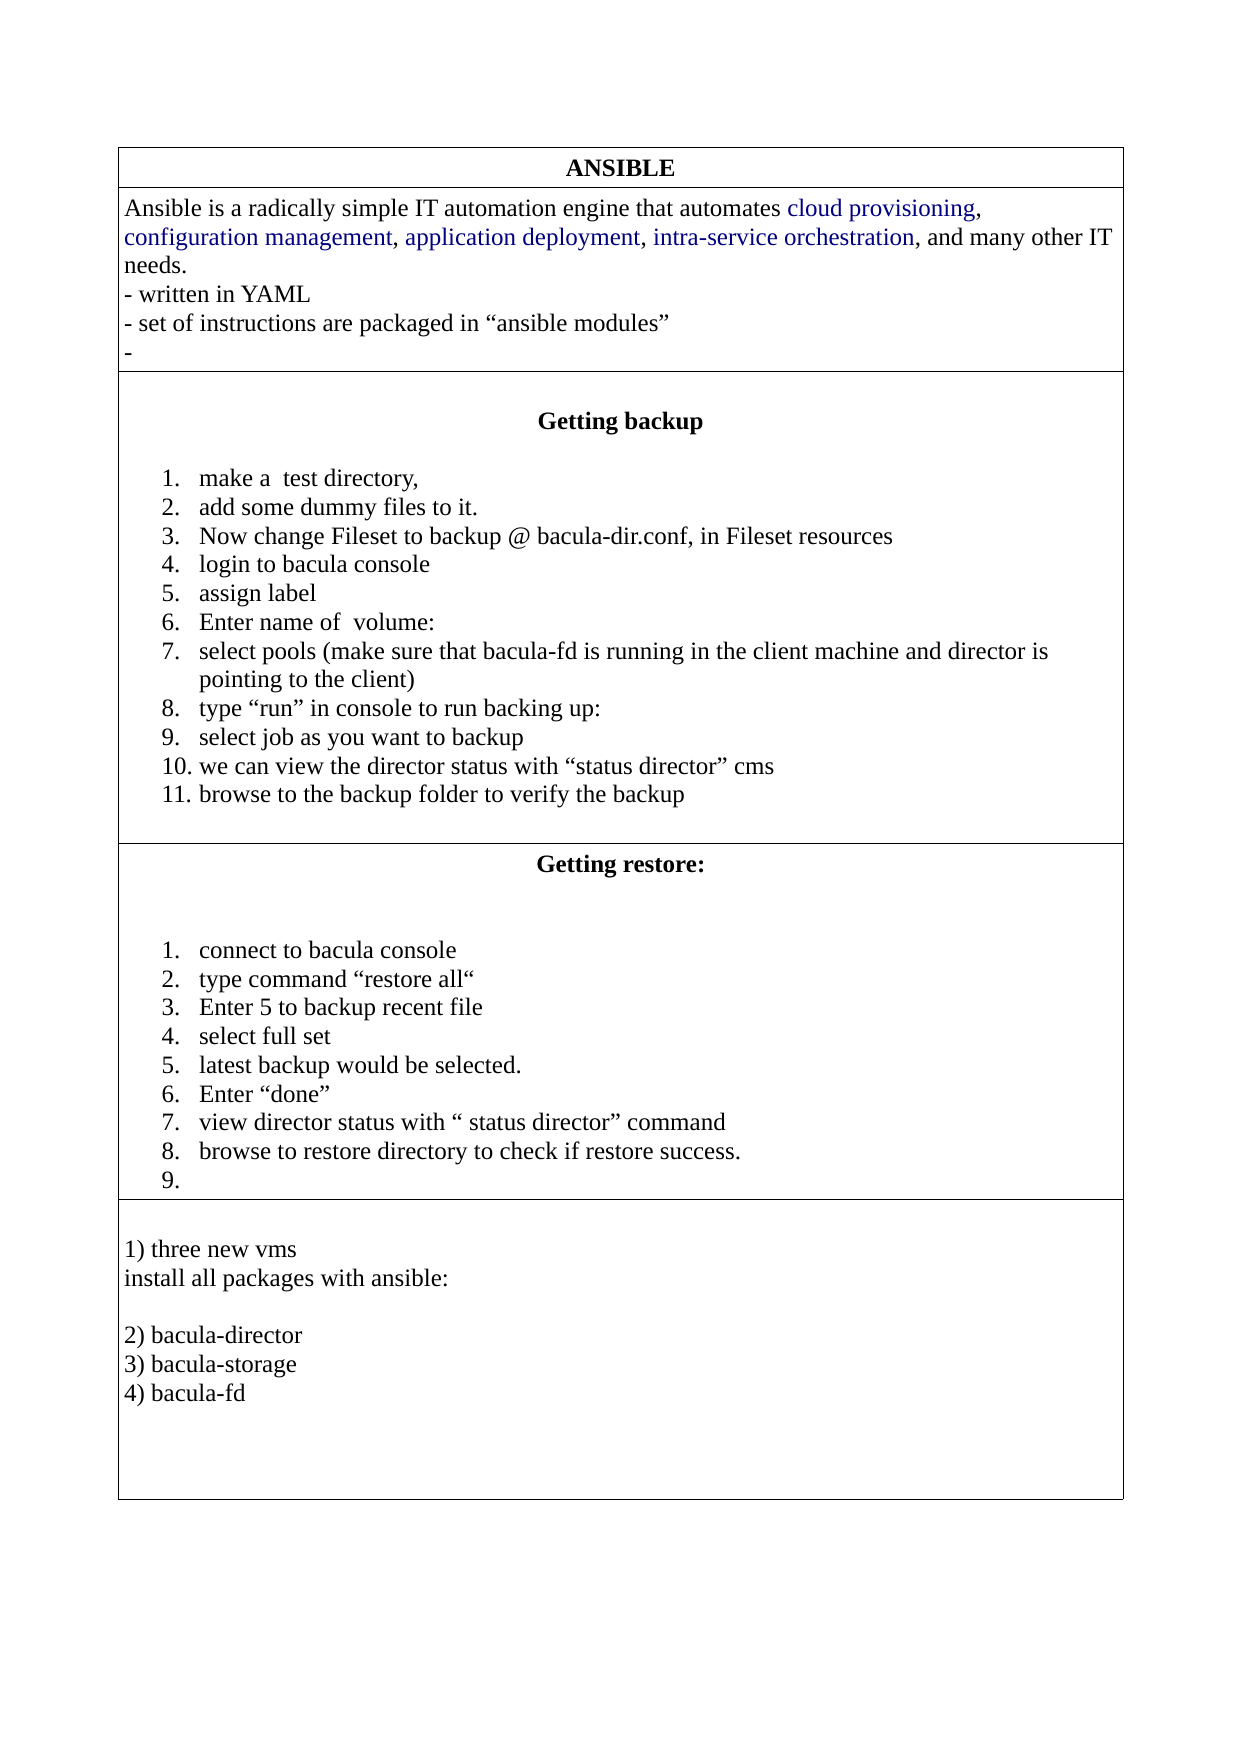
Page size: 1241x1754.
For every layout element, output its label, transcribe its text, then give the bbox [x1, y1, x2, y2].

table_cell Ansible is a radically simple IT automation engine that automates cloud provisioning, configuration management, application deployment, intra-service orchestration, and many other IT needs. - written in YAML - set of instructions are packaged in “ansible modules” - [119, 188, 1123, 371]
table_cell Getting restore: connect to bacula console type command “restore all“ Enter 5 to backup recent file select full set latest backup would be selected. Enter “done” view director status with “ status director” command browse to restore directory to check if restore success. [119, 844, 1123, 1199]
table_cell 1) three new vms install all packages with ansible: 2) bacula-director 3) bacula-storage 4) bacula-fd [119, 1200, 1123, 1498]
table_cell Getting backup make a test directory, add some dummy files to it. Now change Fileset to backup @ bacula-dir.conf, in Fileset resources login to bacula console assign label Enter name of volume: select pools (make sure that bacula-fd is running in the client machine and director is pointing to the client) type “run” in console to run backing up: select job as you want to backup we can view the director status with “status director” cms browse to the backup folder to verify the backup [119, 372, 1123, 843]
table_header ANSIBLE [119, 148, 1123, 187]
